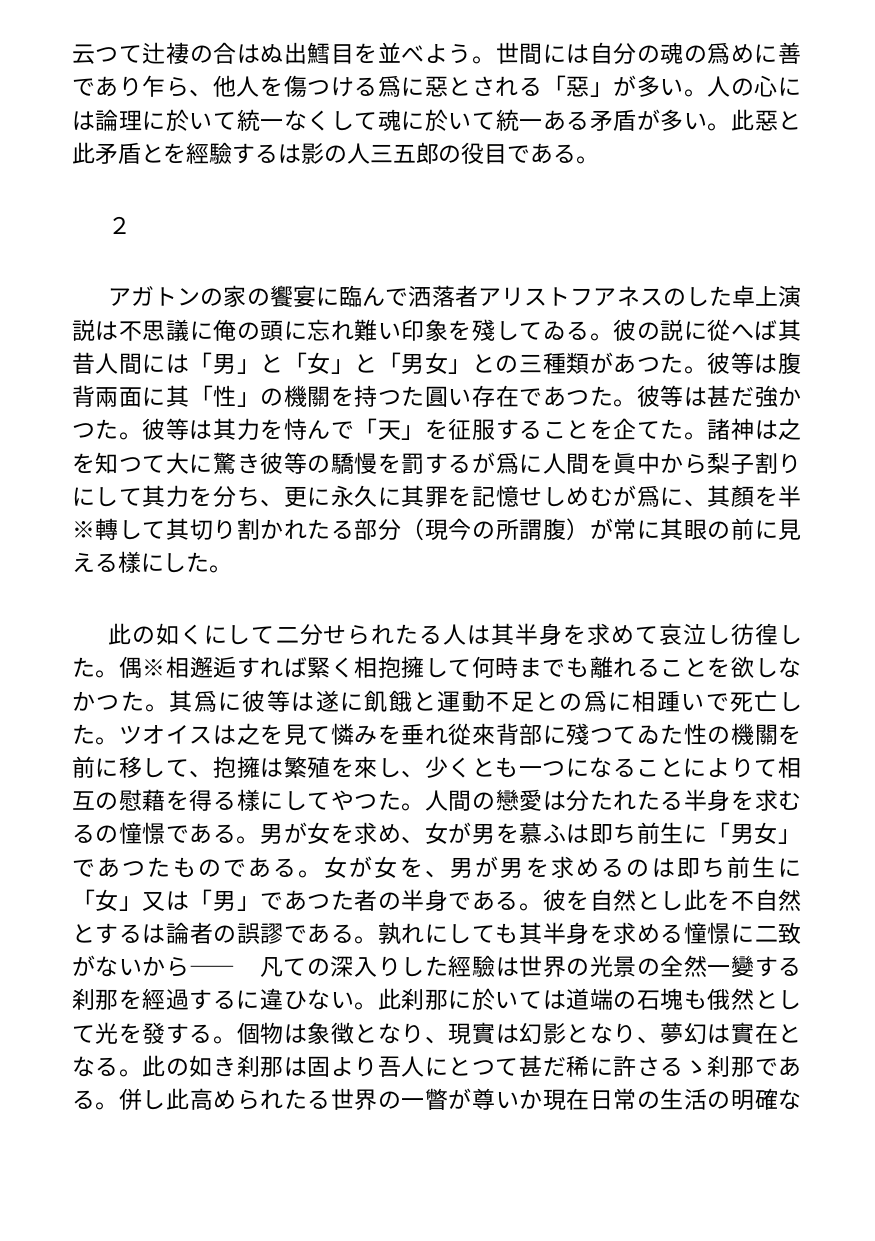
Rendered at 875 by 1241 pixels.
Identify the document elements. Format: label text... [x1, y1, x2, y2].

text 此の如くにして二分せられたる人は其半身を求めて哀泣し彷徨した。偶※相邂逅すれば緊く相抱擁して何時までも離れることを欲しなかつた。其爲に彼等は遂に飢餓と運動不足との爲に相踵いで死亡した。ツオイスは之を見て憐みを垂れ從來背部に殘つてゐた性の機關を前に移して、抱擁は繁殖を來し、少くとも一つになることによりて相互の慰藉を得る樣にしてやつた。人間の戀愛は分たれたる半身を求むるの憧憬である。男が女を求め、女が男を慕ふは即ち前生に「男女」であつたものである。女が女を、男が男を求めるのは即ち前生に「女」又は「男」であつた者の半身である。彼を自然とし此を不自然とするは論者の誤謬である。孰れにしても其半身を求める憧憬に二致がないから―― 凡ての深入りした經驗は世界の光景の全然一變する刹那を經過するに違ひない。此刹那に於いては道端の石塊も俄然として光を發する。個物は象徴となり、現實は幻影となり、夢幻は實在となる。此の如き刹那は固より吾人にとつて甚だ稀に許さるゝ刹那である。併し此高められたる世界の一瞥が尊いか現在日常の生活の明確な [72, 617, 802, 1115]
text 云つて辻褄の合はぬ出鱈目を並べよう。世間には自分の魂の爲めに善であり乍ら、他人を傷つける爲に惡とされる「惡」が多い。人の心には論理に於いて統一なくして魂に於いて統一ある矛盾が多い。此惡と此矛盾とを經驗するは影の人三五郎の役目である。 [72, 36, 802, 169]
text アガトンの家の饗宴に臨んで洒落者アリストフアネスのした卓上演説は不思議に俺の頭に忘れ難い印象を殘してゐる。彼の説に從へば其昔人間には「男」と「女」と「男女」との三種類があつた。彼等は腹背兩面に其「性」の機關を持つた圓い存在であつた。彼等は甚だ強かつた。彼等は其力を恃んで「天」を征服することを企てた。諸神は之を知つて大に驚き彼等の驕慢を罰するが爲に人間を眞中から梨子割りにして其力を分ち、更に永久に其罪を記憶せしめむが爲に、其顏を半※轉して其切り割かれたる部分（現今の所謂腹）が常に其眼の前に見える樣にした。 [72, 279, 802, 578]
text ２ [72, 207, 802, 241]
